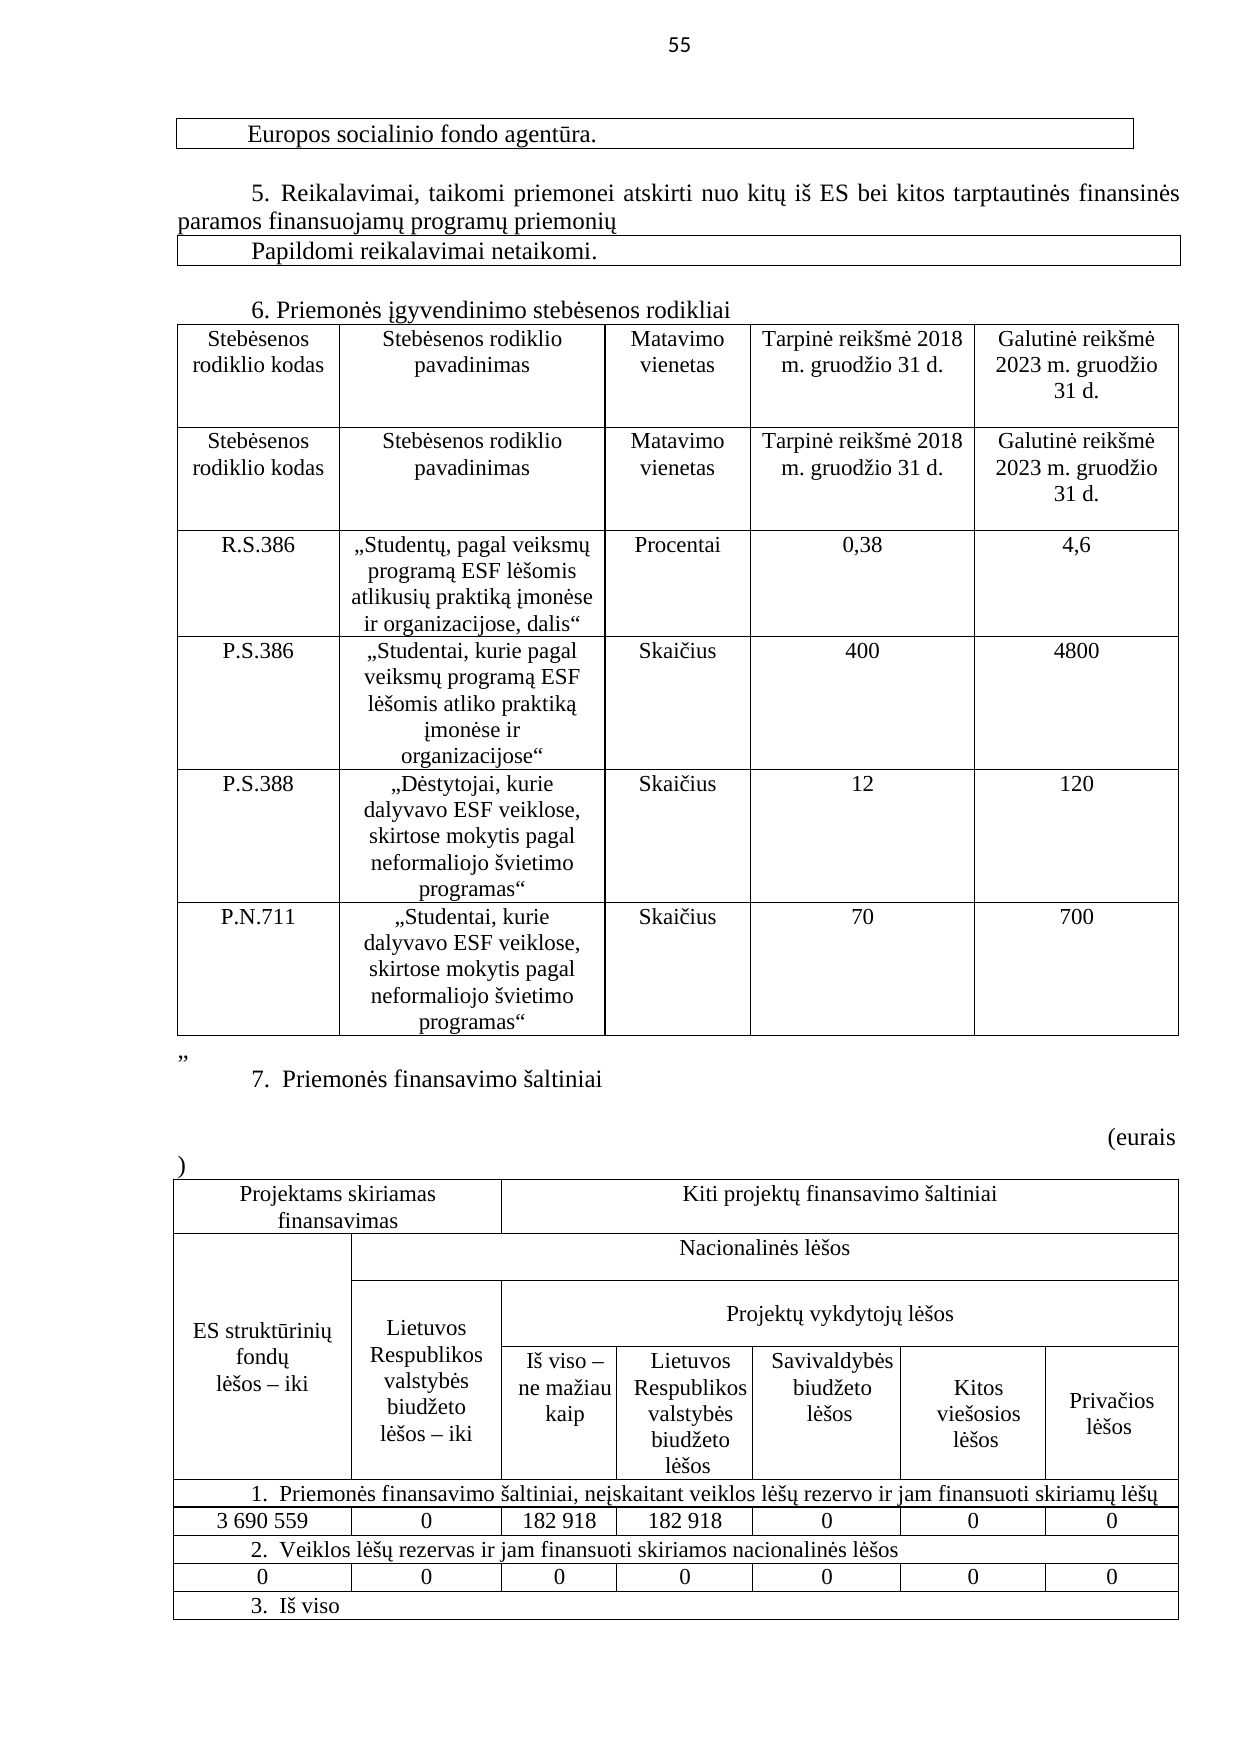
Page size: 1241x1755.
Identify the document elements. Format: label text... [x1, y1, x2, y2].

table_header Tarpinė reikšmė 2018 m. gruodžio 31 d. [751, 325, 974, 427]
table_header Galutinė reikšmė 2023 m. gruodžio 31 d. [975, 325, 1178, 427]
table_header Stebėsenos rodiklio kodas [178, 325, 339, 427]
table_cell 0 [753, 1564, 900, 1591]
table_cell 3. Iš viso [174, 1592, 1178, 1618]
table_cell Savivaldybės biudžeto lėšos [753, 1347, 900, 1479]
table_cell 182 918 [502, 1508, 616, 1535]
table_cell Privačios lėšos [1046, 1347, 1178, 1479]
table_header Kiti projektų finansavimo šaltiniai [502, 1180, 1178, 1233]
table_cell 70 [751, 903, 974, 1034]
table_cell 0 [753, 1508, 900, 1535]
table_cell Stebėsenos rodiklio pavadinimas [340, 428, 604, 529]
table_cell 0 [901, 1564, 1045, 1591]
table_cell Galutinė reikšmė 2023 m. gruodžio 31 d. [975, 428, 1178, 529]
table_cell 182 918 [617, 1508, 752, 1535]
table_cell „Studentai, kurie pagal veiksmų programą ESF lėšomis atliko praktiką įmonėse ir organizacijose“ [340, 637, 604, 769]
table_cell Kitos viešosios lėšos [901, 1347, 1045, 1479]
table_cell ES struktūrinių fondų lėšos – iki [174, 1234, 351, 1479]
table_header Projektams skiriamas finansavimas [174, 1180, 501, 1233]
table_cell Tarpinė reikšmė 2018 m. gruodžio 31 d. [751, 428, 974, 529]
table_cell Matavimo vienetas [606, 428, 750, 529]
table_cell 0 [502, 1564, 616, 1591]
table_cell P.S.388 [178, 770, 339, 902]
table_cell Skaičius [606, 637, 750, 769]
table_cell 0 [1046, 1564, 1178, 1591]
table_cell 4,6 [975, 531, 1178, 636]
table_cell 4800 [975, 637, 1178, 769]
table_cell Iš viso – ne mažiau kaip [502, 1347, 616, 1479]
table_cell 0 [174, 1564, 351, 1591]
table_cell „Studentų, pagal veiksmų programą ESF lėšomis atlikusių praktiką įmonėse ir organizacijose, dalis“ [340, 531, 604, 636]
text 5. Reikalavimai, taikomi priemonei atskirti nuo kitų iš ES bei kitos tarptautinės finansinės paramos finansuojamų programų priemonių [177, 178, 1181, 235]
table_cell Skaičius [606, 903, 750, 1034]
table_cell 0 [352, 1564, 501, 1591]
table_cell 700 [975, 903, 1178, 1034]
table_cell 120 [975, 770, 1178, 902]
table_cell Stebėsenos rodiklio kodas [178, 428, 339, 529]
table_header Stebėsenos rodiklio pavadinimas [340, 325, 604, 427]
table_cell P.S.386 [178, 637, 339, 769]
table_cell „Dėstytojai, kurie dalyvavo ESF veiklose, skirtose mokytis pagal neformaliojo švietimo programas“ [340, 770, 604, 902]
table_cell 1. Priemonės finansavimo šaltiniai, neįskaitant veiklos lėšų rezervo ir jam finansuoti skiriamų lėšų [174, 1480, 1178, 1506]
table_header Papildomi reikalavimai netaikomi. [178, 236, 1180, 265]
table_header Matavimo vienetas [606, 325, 750, 427]
table_cell Procentai [606, 531, 750, 636]
table_cell 2. Veiklos lėšų rezervas ir jam finansuoti skiriamos nacionalinės lėšos [174, 1536, 1178, 1562]
table_cell Projektų vykdytojų lėšos [502, 1281, 1178, 1346]
table_cell 400 [751, 637, 974, 769]
table_header Europos socialinio fondo agentūra. [177, 119, 1133, 148]
table_cell 0 [352, 1508, 501, 1535]
table_cell Nacionalinės lėšos [352, 1234, 1178, 1280]
table_cell 0 [617, 1564, 752, 1591]
table_cell Lietuvos Respublikos valstybės biudžeto lėšos – iki [352, 1281, 501, 1479]
table_cell Skaičius [606, 770, 750, 902]
text (eurais) [177, 1122, 1181, 1179]
text „ [177, 1036, 1181, 1064]
text 7. Priemonės finansavimo šaltiniai [251, 1064, 1181, 1093]
text 6. Priemonės įgyvendinimo stebėsenos rodikliai [177, 295, 1181, 323]
table_cell 3 690 559 [174, 1508, 351, 1535]
table_cell 0 [1046, 1508, 1178, 1535]
table_cell Lietuvos Respublikos valstybės biudžeto lėšos [617, 1347, 752, 1479]
table_cell „Studentai, kurie dalyvavo ESF veiklose, skirtose mokytis pagal neformaliojo švietimo programas“ [340, 903, 604, 1034]
table_cell P.N.711 [178, 903, 339, 1034]
table_cell 0,38 [751, 531, 974, 636]
table_cell 12 [751, 770, 974, 902]
table_cell 0 [901, 1508, 1045, 1535]
table_cell R.S.386 [178, 531, 339, 636]
